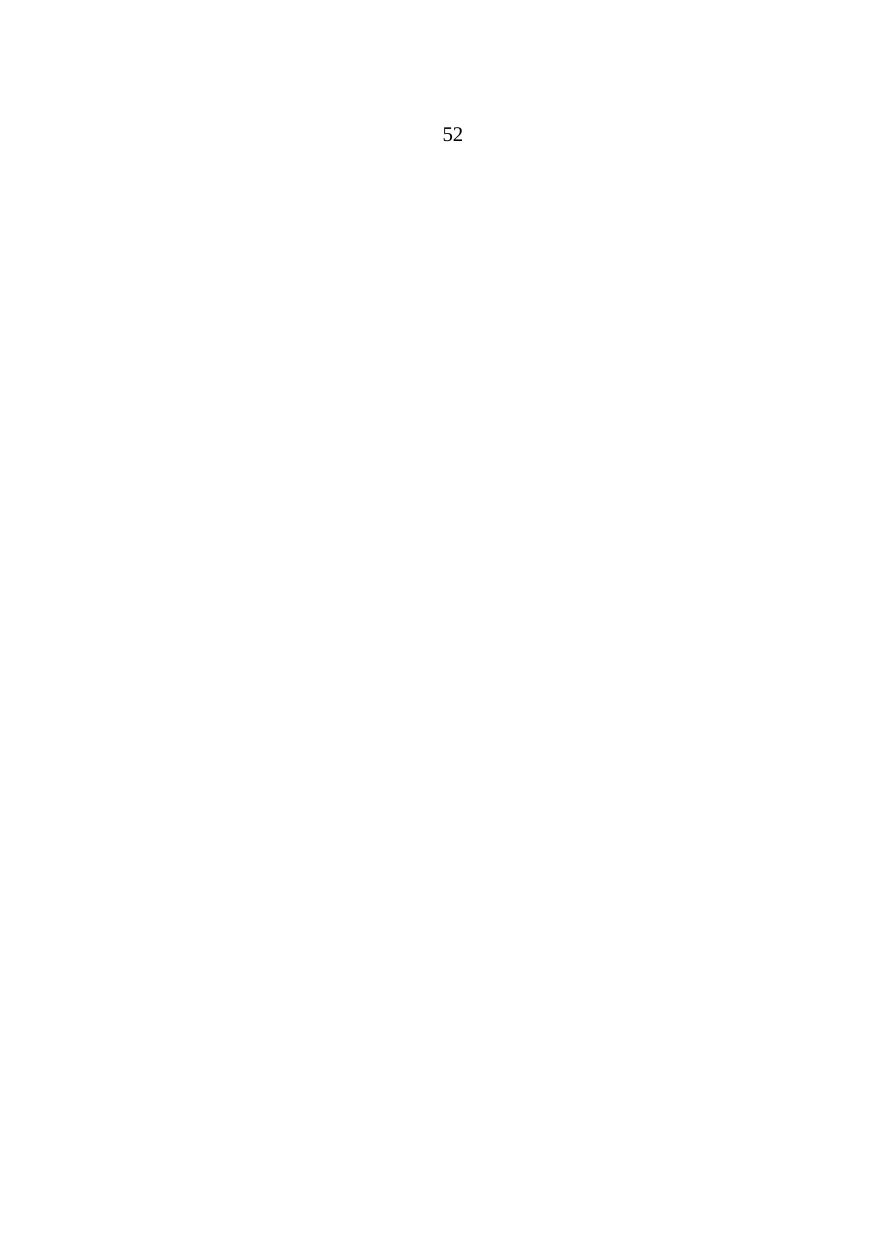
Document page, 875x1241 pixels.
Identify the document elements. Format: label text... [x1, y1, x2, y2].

text 52 [442, 122, 650, 146]
